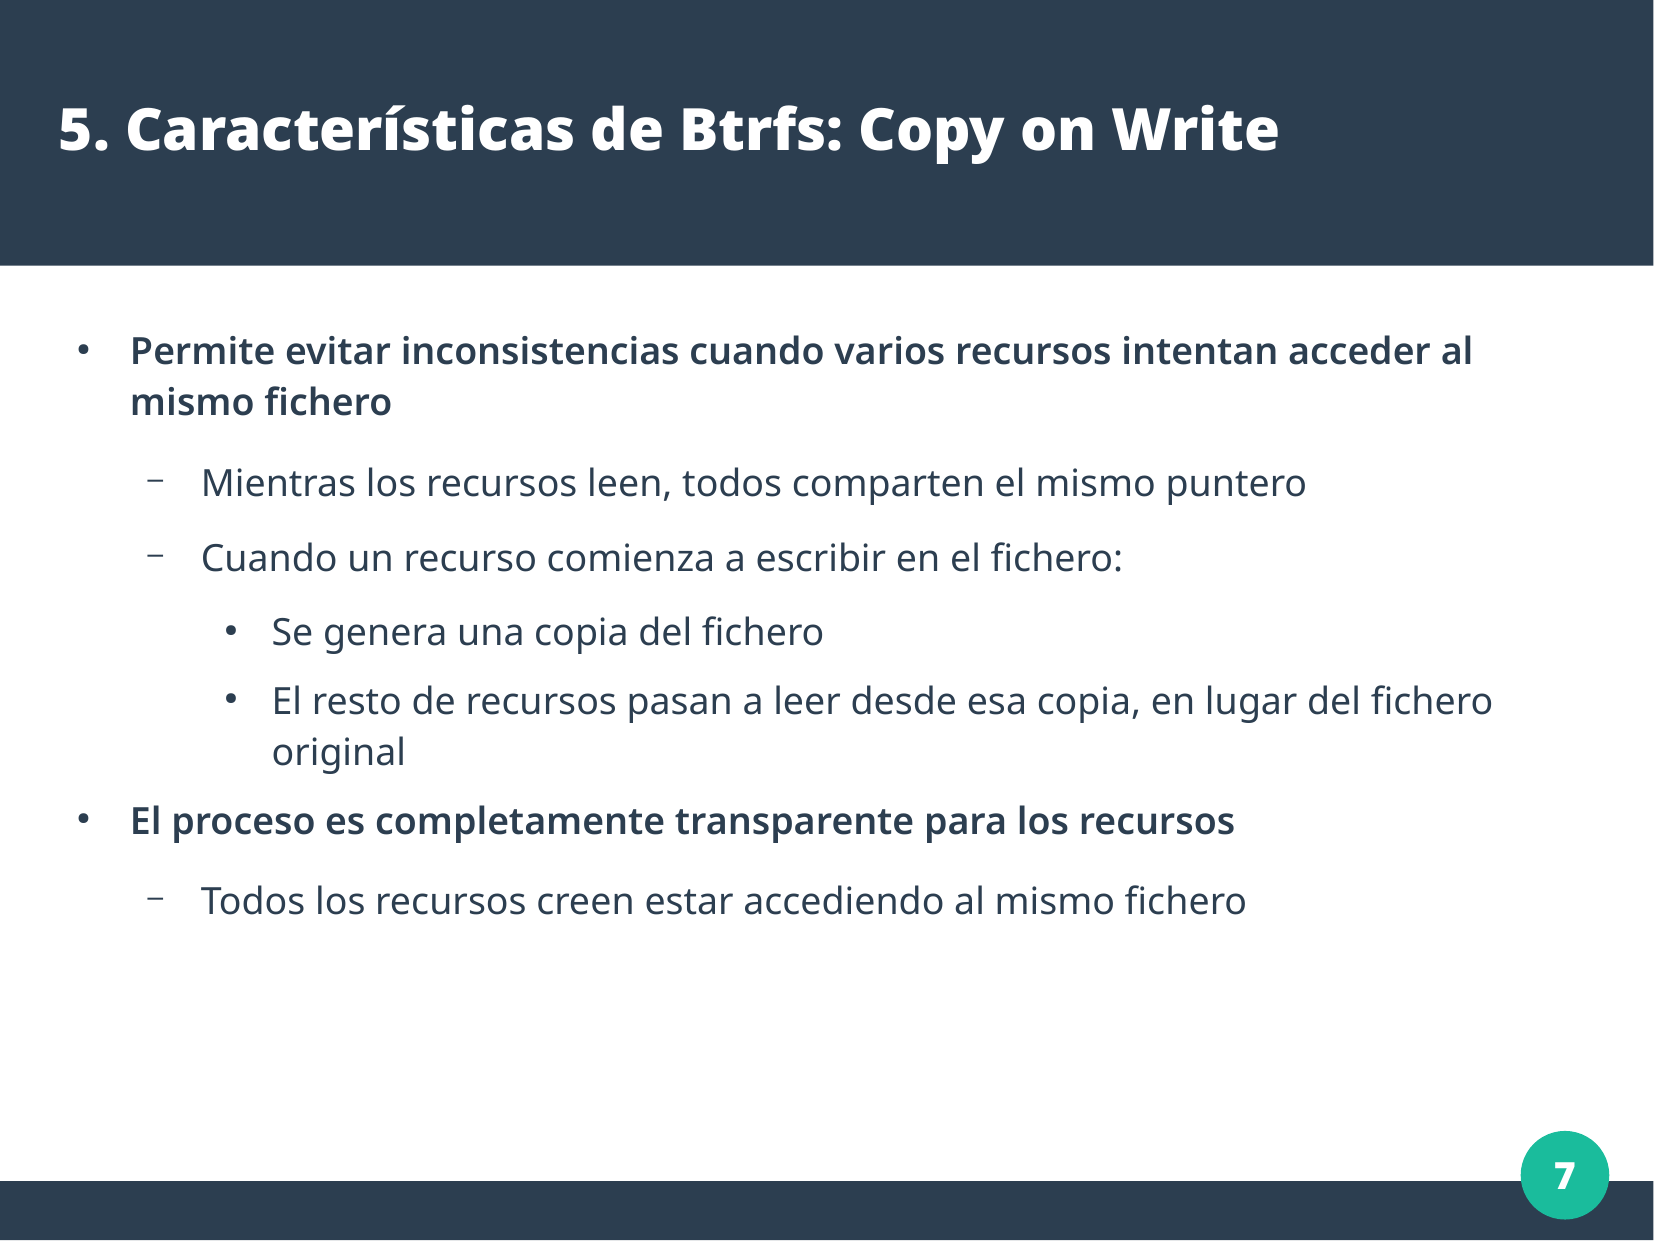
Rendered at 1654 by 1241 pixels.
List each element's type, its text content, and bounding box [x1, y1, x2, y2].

list Permite evitar inconsistencias cuando varios recursos intentan acceder al mismo fichero Mientras los recursos leen, todos comparten el mismo puntero Cuando un recurso comienza a escribir en el fichero: Se genera una copia del fichero El resto de recursos pasan a leer desde esa copia, en lugar del fichero original El proceso es completamente transparente para los recursos Todos los recursos creen estar accediendo al mismo fichero [59, 324, 1595, 1152]
title 5. Características de Btrfs: Copy on Write [59, 49, 1595, 207]
